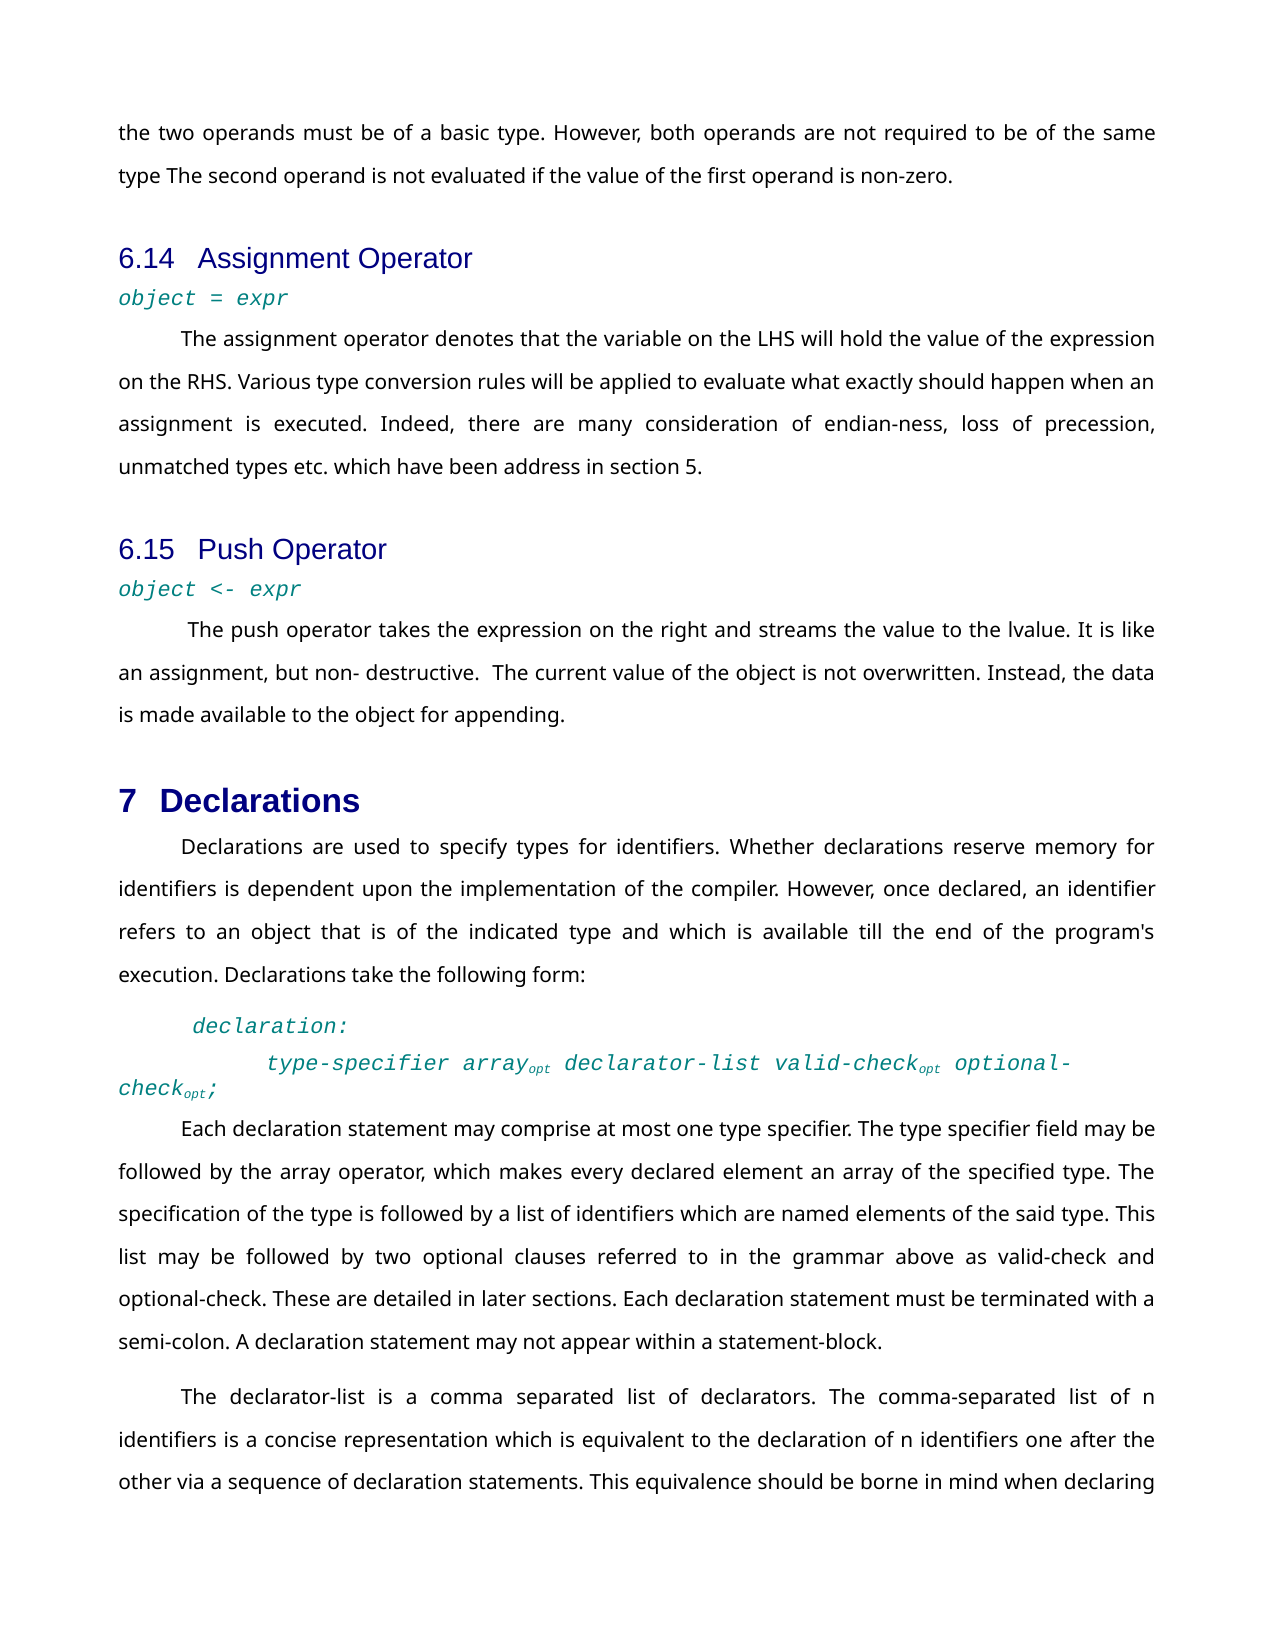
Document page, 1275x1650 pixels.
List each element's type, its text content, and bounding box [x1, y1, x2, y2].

text type-specifier arrayopt declarator-list valid-checkopt optional-checkopt; [118, 1052, 1157, 1102]
text The assignment operator denotes that the variable on the LHS will hold the value of the expression on the RHS. Various type conversion rules will be applied to evaluate what exactly should happen when an assignment is executed. Indeed, there are many consideration of endian-ness, loss of precession, unmatched types etc. which have been address in section 5. [118, 324, 1157, 480]
subtitle Assignment Operator [118, 241, 1157, 274]
subtitle Push Operator [118, 532, 1157, 566]
text The declarator-list is a comma separated list of declarators. The comma-separated list of n identifiers is a concise representation which is equivalent to the declaration of n identifiers one after the other via a sequence of declaration statements. This equivalence should be borne in mind when declaring [118, 1382, 1157, 1496]
text Declarations are used to specify types for identifiers. Whether declarations reserve memory for identifiers is dependent upon the implementation of the compiler. However, once declared, an identifier refers to an object that is of the indicated type and which is available till the end of the program's execution. Declarations take the following form: [118, 832, 1157, 988]
text declaration: [118, 1015, 1157, 1039]
subtitle Declarations [118, 781, 1157, 819]
text object <- expr [118, 578, 1157, 603]
text Each declaration statement may comprise at most one type specifier. The type specifier field may be followed by the array operator, which makes every declared element an array of the specified type. The specification of the type is followed by a list of identifiers which are named elements of the said type. This list may be followed by two optional clauses referred to in the grammar above as valid-check and optional-check. These are detailed in later sections. Each declaration statement must be terminated with a semi-colon. A declaration statement may not appear within a statement-block. [118, 1114, 1157, 1356]
text object = expr [118, 287, 1157, 312]
text The push operator takes the expression on the right and streams the value to the lvalue. It is like an assignment, but non- destructive. The current value of the object is not overwritten. Instead, the data is made available to the object for appending. [118, 615, 1157, 729]
text the two operands must be of a basic type. However, both operands are not required to be of the same type The second operand is not evaluated if the value of the first operand is non-zero. [118, 118, 1157, 189]
